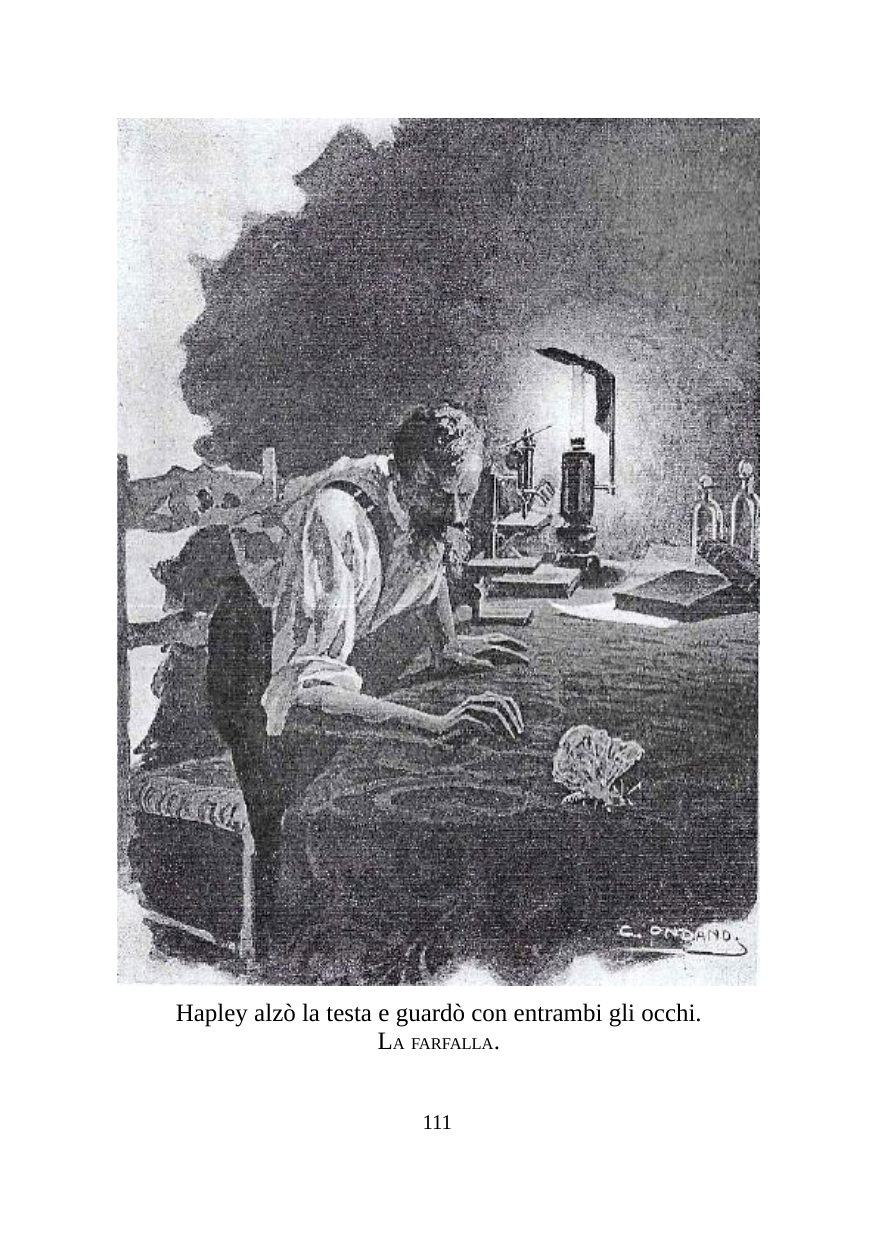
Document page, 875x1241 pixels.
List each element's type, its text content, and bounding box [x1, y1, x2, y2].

text La farfalla. [118, 1026, 759, 1055]
text [106, 106, 768, 1067]
picture [117, 118, 760, 986]
text Hapley alzò la testa e guardò con entrambi gli occhi. [118, 986, 759, 1026]
